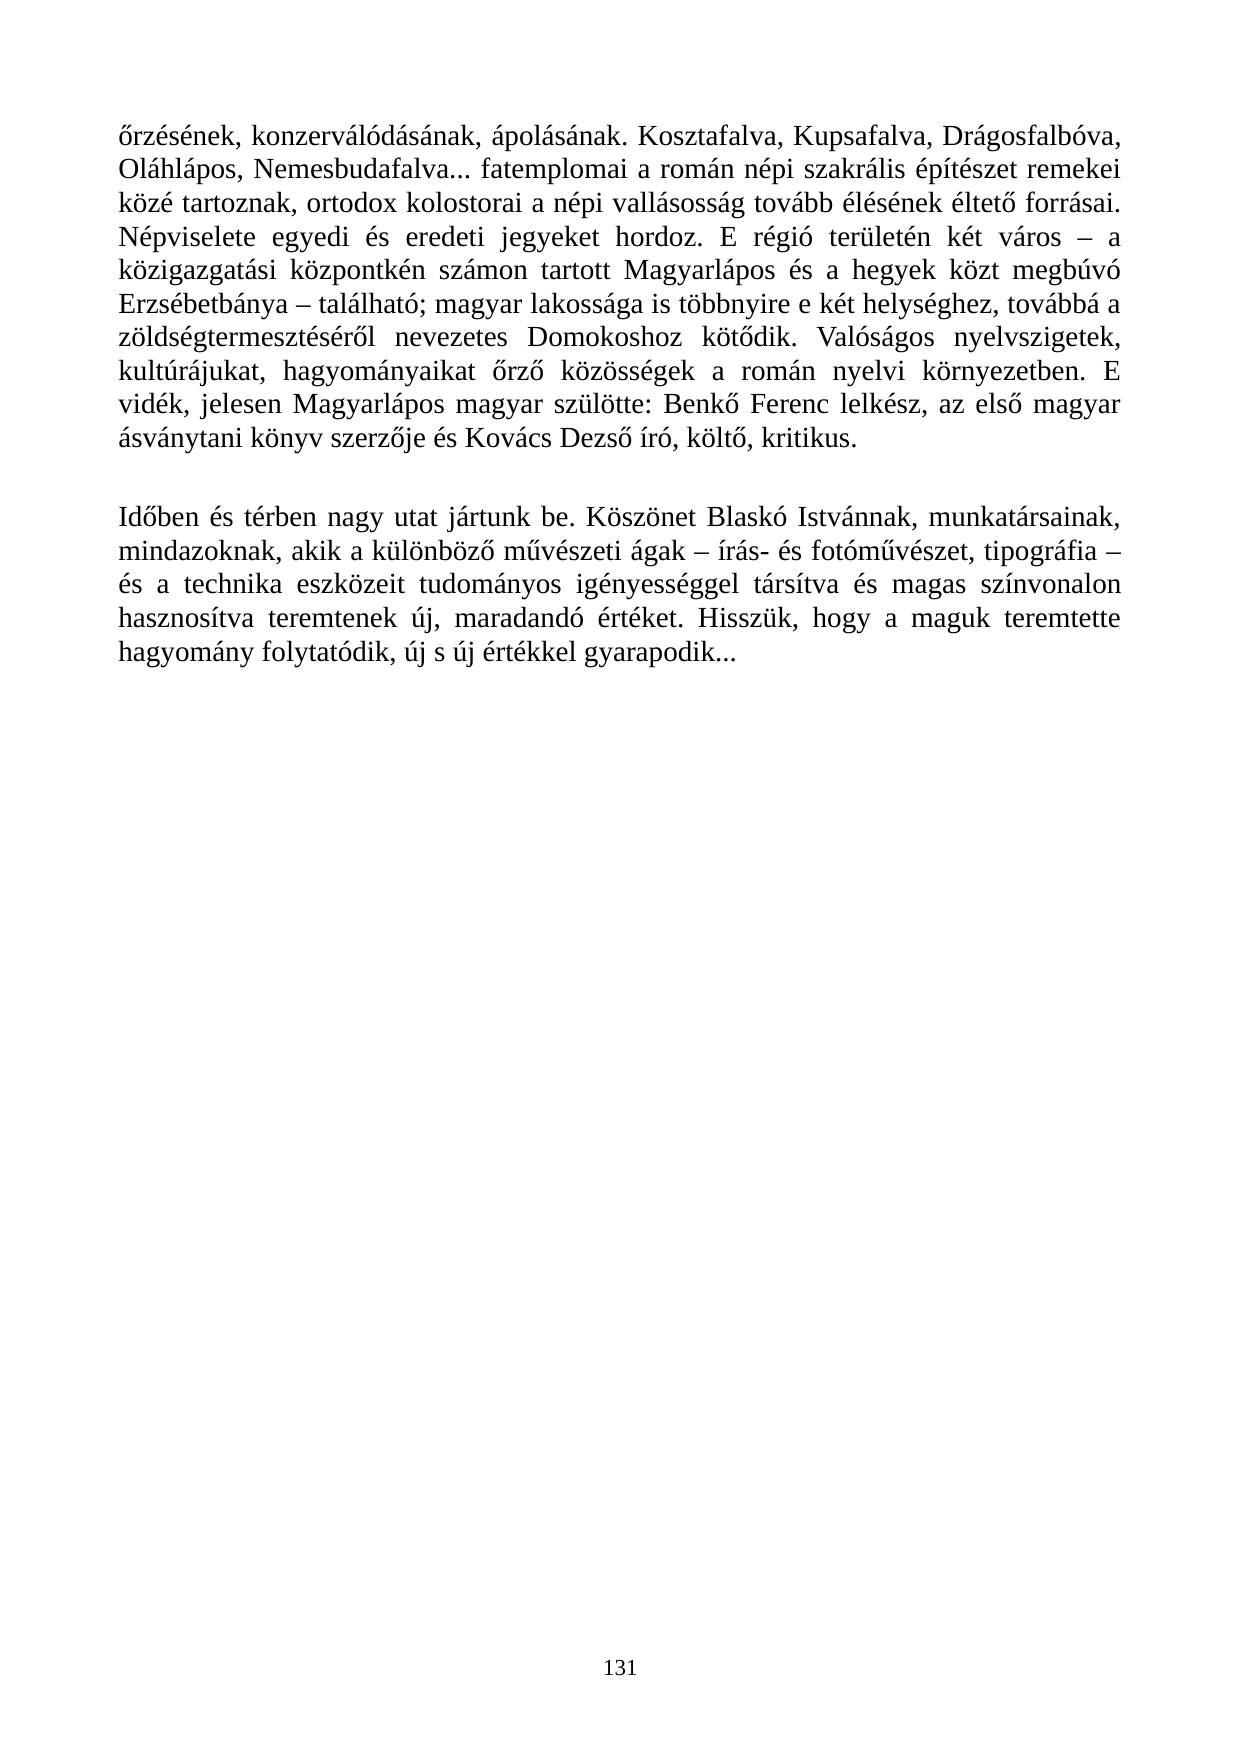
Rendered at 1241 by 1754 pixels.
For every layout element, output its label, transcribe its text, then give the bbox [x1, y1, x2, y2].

text Időben és térben nagy utat jártunk be. Köszönet Blaskó Istvánnak, munkatársainak, mindazoknak, akik a különböző művészeti ágak – írás- és fotóművészet, tipográfia – és a technika eszközeit tudományos igényességgel társítva és magas színvonalon hasznosítva teremtenek új, maradandó értéket. Hisszük, hogy a maguk teremtette hagyomány folytatódik, új s új értékkel gyarapodik... [118, 499, 1122, 667]
text őrzésének, konzerválódásának, ápolásának. Kosztafalva, Kupsafalva, Drágosfalbóva, Oláhlápos, Nemesbudafalva... fatemplomai a román népi szakrális építészet remekei közé tartoznak, ortodox kolostorai a népi vallásosság tovább élésének éltető forrásai. Népviselete egyedi és eredeti jegyeket hordoz. E régió területén két város – a közigazgatási központkén számon tartott Magyarlápos és a hegyek közt megbúvó Erzsébetbánya – található; magyar lakossága is többnyire e két helységhez, továbbá a zöldségtermesztéséről nevezetes Domokoshoz kötődik. Valóságos nyelvszigetek, kultúrájukat, hagyományaikat őrző közösségek a román nyelvi környezetben. E vidék, jelesen Magyarlápos magyar szülötte: Benkő Ferenc lelkész, az első magyar ásványtani könyv szerzője és Kovács Dezső író, költő, kritikus. [118, 118, 1122, 453]
